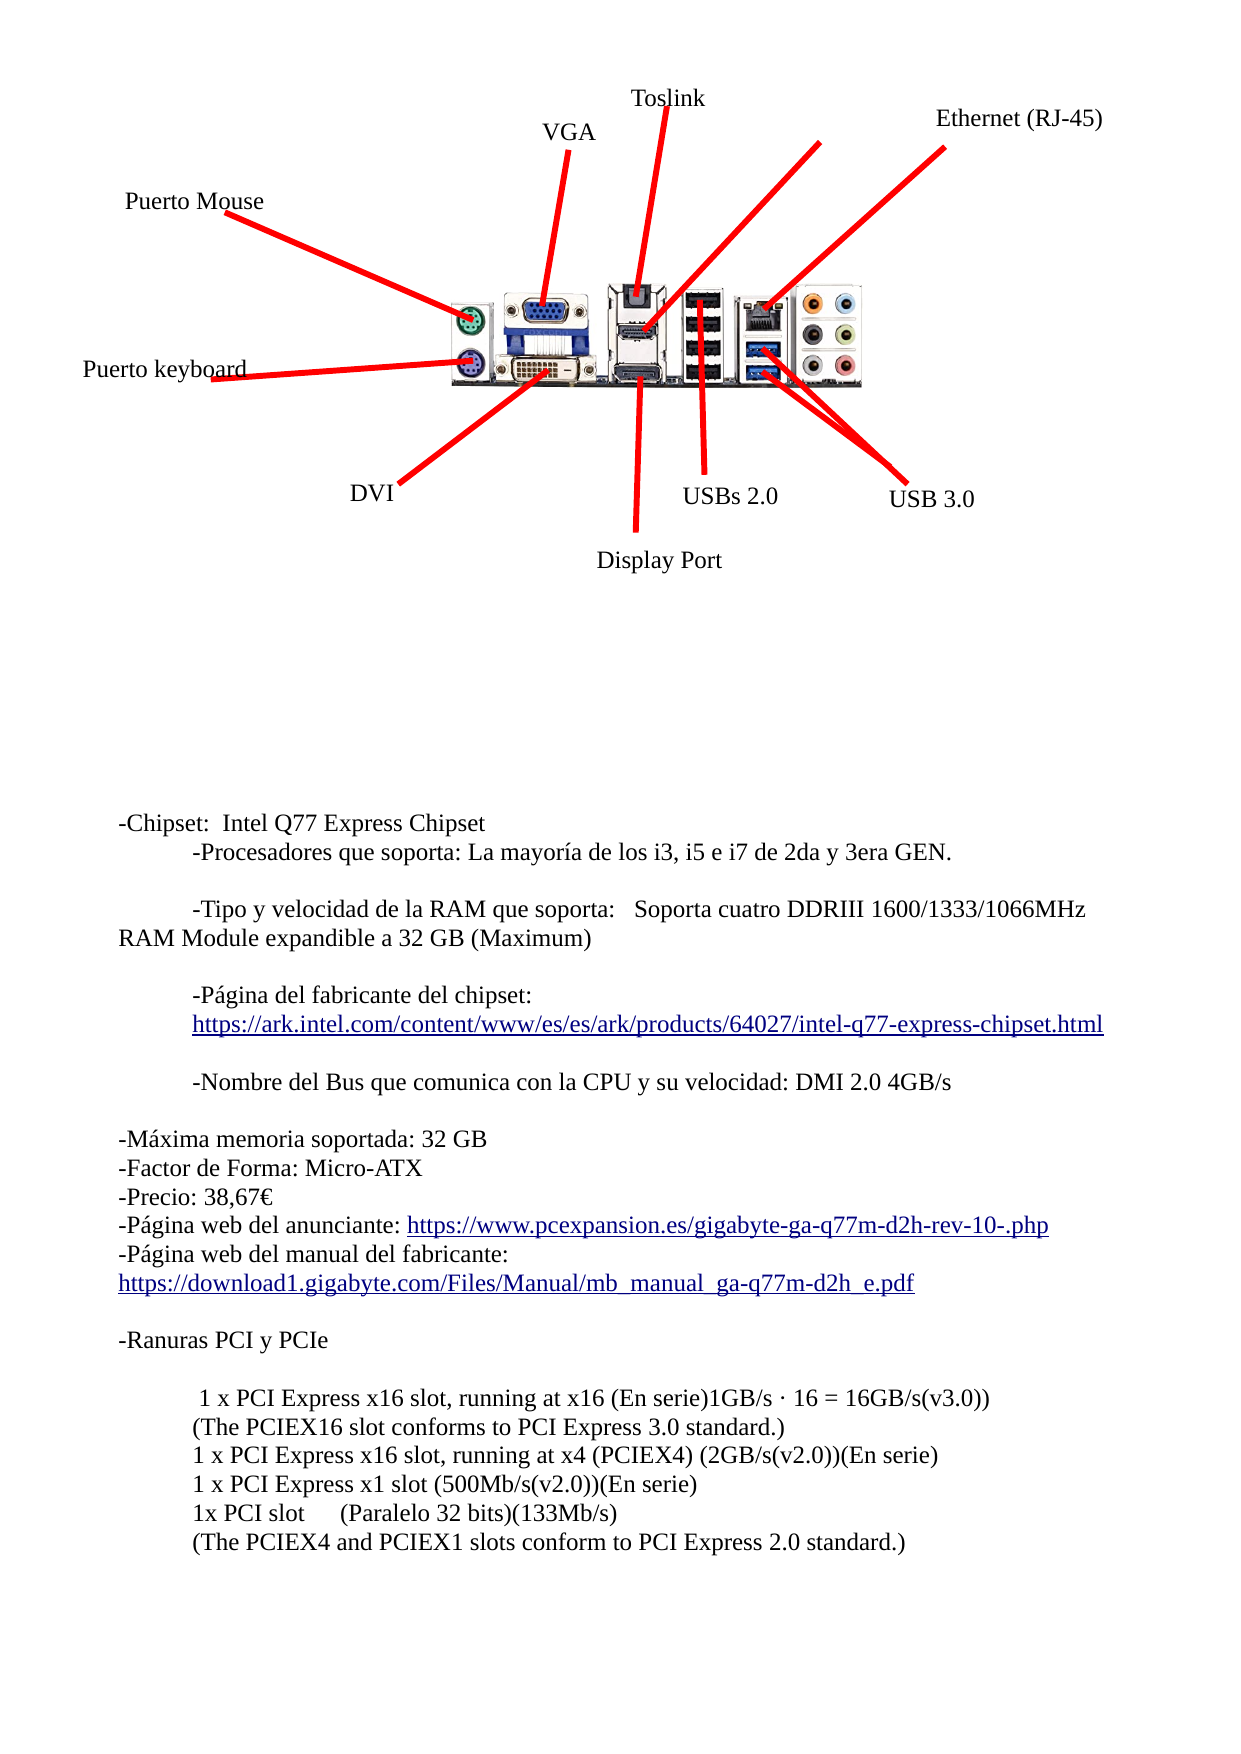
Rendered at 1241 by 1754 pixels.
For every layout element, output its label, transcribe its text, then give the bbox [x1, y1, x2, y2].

text -Máxima memoria soportada: 32 GB [118, 1124, 1122, 1153]
text 1x PCI slot (Paralelo 32 bits)(133Mb/s) [118, 1498, 1122, 1527]
text -Página web del manual del fabricante: https://download1.gigabyte.com/Files/Manual/mb_manual_ga-q77m-d2h_e.pdf [118, 1239, 1122, 1297]
text 1 x PCI Express x16 slot, running at x16 (En serie)1GB/s · 16 = 16GB/s(v3.0)) [118, 1383, 1122, 1412]
text -Precio: 38,67€ [118, 1182, 1122, 1211]
text -Chipset: Intel Q77 Express Chipset [118, 808, 1122, 837]
text (The PCIEX16 slot conforms to PCI Express 3.0 standard.) [118, 1412, 1122, 1441]
text -Tipo y velocidad de la RAM que soporta: Soporta cuatro DDRIII 1600/1333/1066MHz RAM Module expandible a 32 GB (Maximum) [118, 894, 1122, 952]
text -Procesadores que soporta: La mayoría de los i3, i5 e i7 de 2da y 3era GEN. [118, 837, 1122, 866]
text (The PCIEX4 and PCIEX1 slots conform to PCI Express 2.0 standard.) [118, 1527, 1122, 1556]
picture [424, 246, 868, 417]
text -Factor de Forma: Micro-ATX [118, 1153, 1122, 1182]
text -Página del fabricante del chipset: https://ark.intel.com/content/www/es/es/ark/products/64027/intel-q77-express-chipset.html [118, 981, 1122, 1038]
text -Nombre del Bus que comunica con la CPU y su velocidad: DMI 2.0 4GB/s [118, 1067, 1122, 1096]
text 1 x PCI Express x1 slot (500Mb/s(v2.0))(En serie) [118, 1469, 1122, 1498]
text -Página web del anunciante: https://www.pcexpansion.es/gigabyte-ga-q77m-d2h-rev-10-.php [118, 1211, 1122, 1239]
text 1 x PCI Express x16 slot, running at x4 (PCIEX4) (2GB/s(v2.0))(En serie) [118, 1441, 1122, 1469]
text -Ranuras PCI y PCIe [118, 1326, 1122, 1354]
